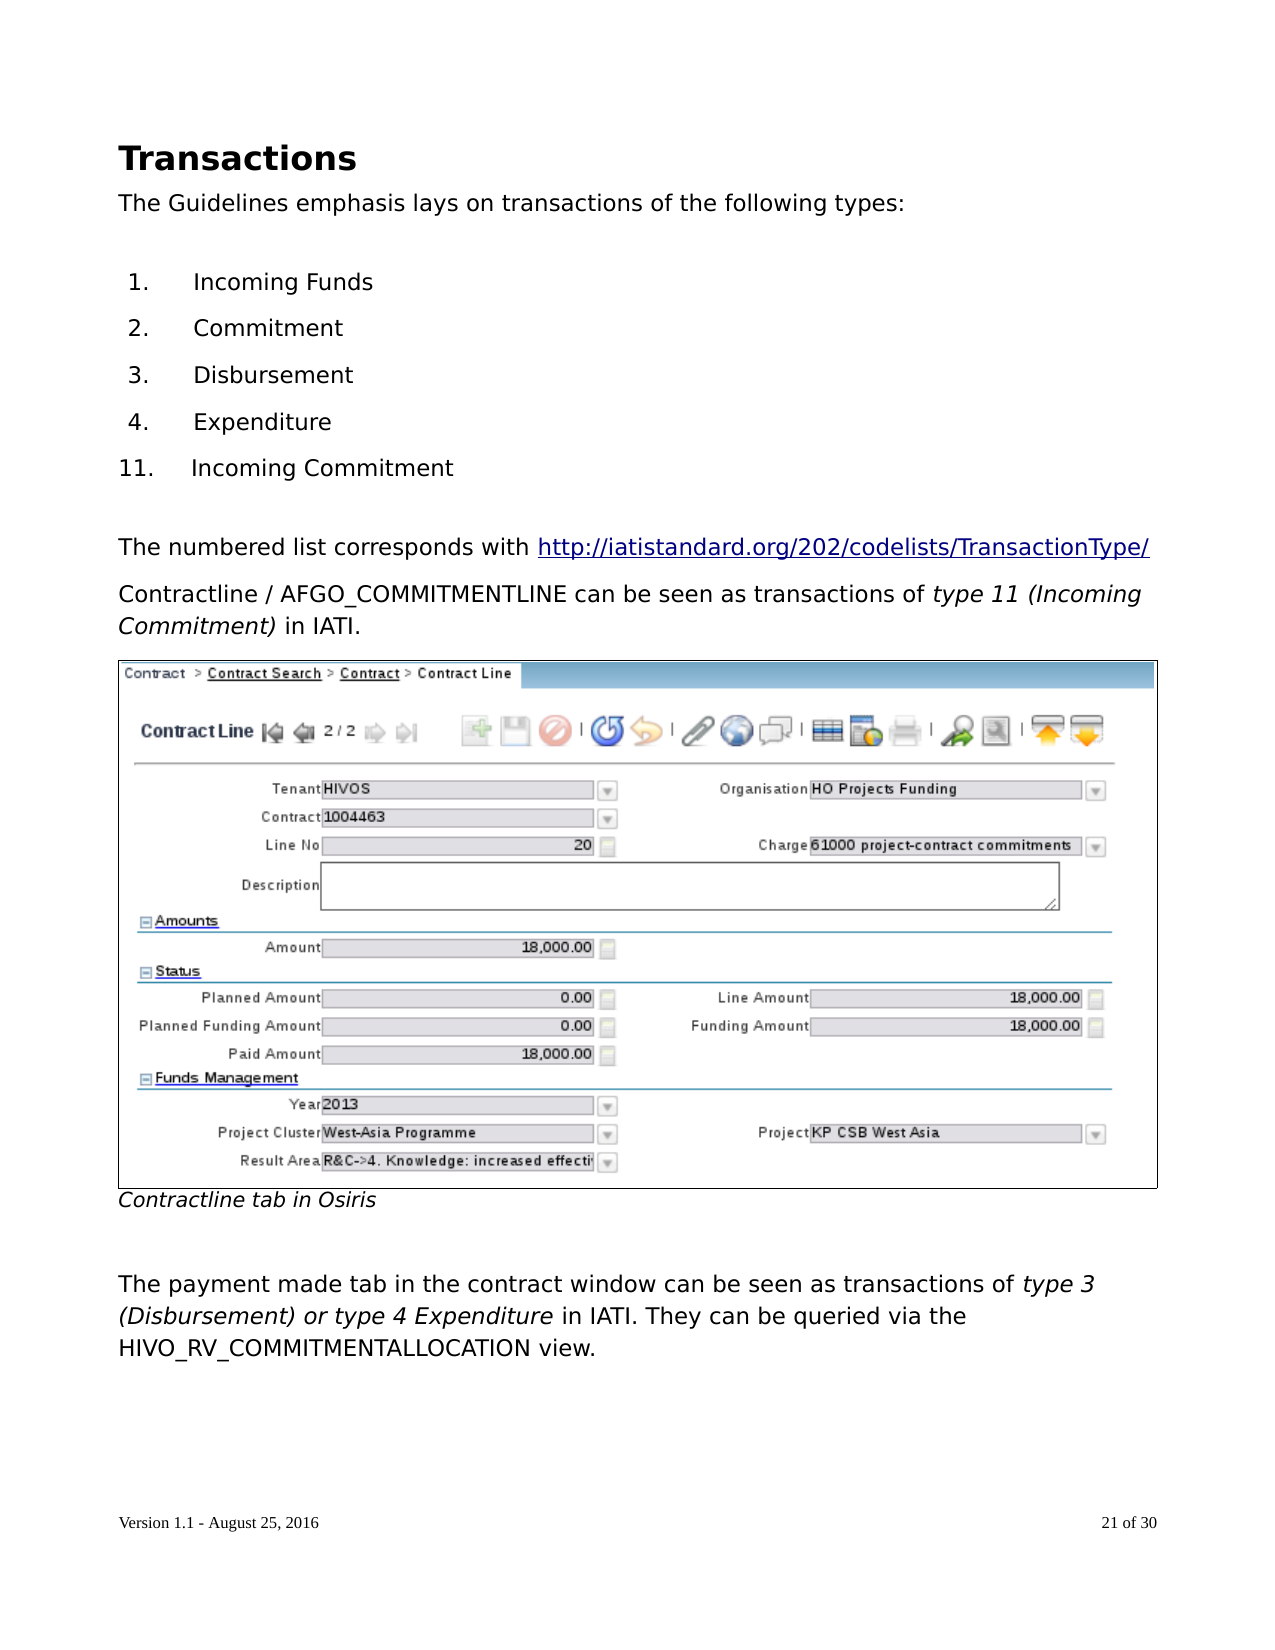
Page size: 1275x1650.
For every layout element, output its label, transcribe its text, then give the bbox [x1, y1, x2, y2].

list Commitment [127, 316, 1157, 342]
subtitle Transactions [118, 139, 1157, 178]
text 11. Incoming Commitment [118, 455, 1157, 514]
picture [121, 662, 1154, 1185]
list Expenditure [127, 409, 1157, 435]
list Incoming Funds [127, 269, 1157, 296]
text The Guidelines emphasis lays on transactions of the following types: [118, 191, 1157, 249]
list Disbursement [127, 362, 1157, 389]
text Contractline / AFGO_COMMITMENTLINE can be seen as transactions of type 11 (Incoming Commitment) in IATI. [118, 580, 1157, 640]
text Contractline tab in Osiris [118, 1189, 1157, 1212]
text The numbered list corresponds with http://iatistandard.org/202/codelists/TransactionType/ [118, 534, 1157, 561]
text The payment made tab in the contract window can be seen as transactions of type 3 (Disbursement) or type 4 Expenditure in IATI. They can be queried via the HIVO_RV_COMMITMENTALLOCATION view. [118, 1271, 1157, 1362]
text [119, 661, 1157, 1188]
